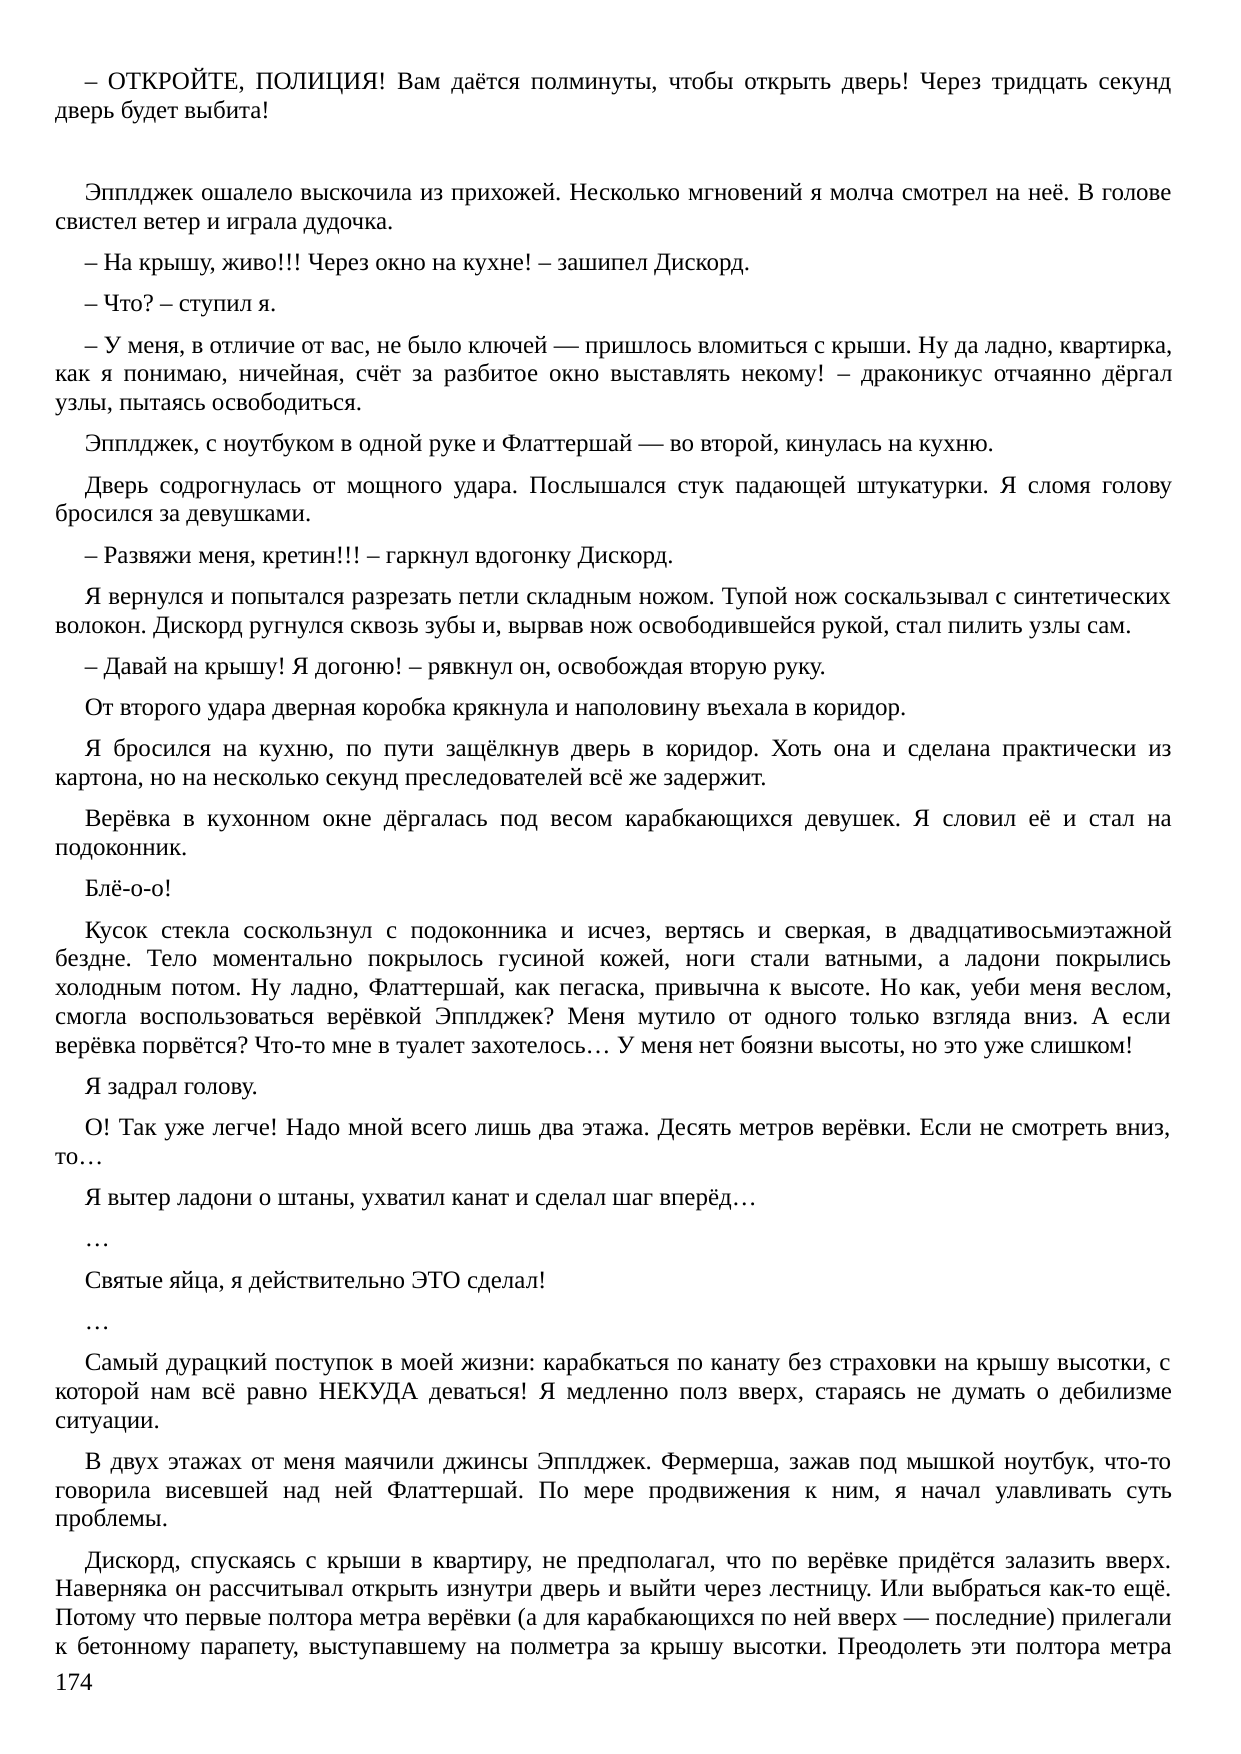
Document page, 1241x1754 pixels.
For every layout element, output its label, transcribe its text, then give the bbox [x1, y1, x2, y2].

text Блё-о-о! [55, 873, 1173, 902]
text – Давай на крышу! Я догоню! – рявкнул он, освобождая вторую руку. [55, 651, 1173, 680]
text – ОТКРОЙТЕ, ПОЛИЦИЯ! Вам даётся полминуты, чтобы открыть дверь! Через тридцать секунд дверь будет выбита! [55, 66, 1173, 123]
text Я задрал голову. [55, 1071, 1173, 1100]
text О! Так уже легче! Надо мной всего лишь два этажа. Десять метров верёвки. Если не смотреть вниз, то… [55, 1112, 1173, 1170]
text Я бросился на кухню, по пути защёлкнув дверь в коридор. Хоть она и сделана практически из картона, но на несколько секунд преследователей всё же задержит. [55, 733, 1173, 791]
text От второго удара дверная коробка крякнула и наполовину въехала в коридор. [55, 692, 1173, 721]
text … [55, 1223, 1173, 1252]
text Верёвка в кухонном окне дёргалась под весом карабкающихся девушек. Я словил её и стал на подоконник. [55, 803, 1173, 861]
text Эпплджек ошалело выскочила из прихожей. Несколько мгновений я молча смотрел на неё. В голове свистел ветер и играла дудочка. [55, 177, 1173, 235]
text Самый дурацкий поступок в моей жизни: карабкаться по канату без страховки на крышу высотки, с которой нам всё равно НЕКУДА деваться! Я медленно полз вверх, стараясь не думать о дебилизме ситуации. [55, 1347, 1173, 1433]
text Святые яйца, я действительно ЭТО сделал! [55, 1265, 1173, 1293]
text В двух этажах от меня маячили джинсы Эпплджек. Фермерша, зажав под мышкой ноутбук, что-то говорила висевшей над ней Флаттершай. По мере продвижения к ним, я начал улавливать суть проблемы. [55, 1446, 1173, 1532]
text – У меня, в отличие от вас, не было ключей — пришлось вломиться с крыши. Ну да ладно, квартирка, как я понимаю, ничейная, счёт за разбитое окно выставлять некому! – драконикус отчаянно дёргал узлы, пытаясь освободиться. [55, 330, 1173, 416]
text – Развяжи меня, кретин!!! – гаркнул вдогонку Дискорд. [55, 540, 1173, 568]
text Дискорд, спускаясь с крыши в квартиру, не предполагал, что по верёвке придётся залазить вверх. Наверняка он рассчитывал открыть изнутри дверь и выйти через лестницу. Или выбраться как-то ещё. Потому что первые полтора метра верёвки (а для карабкающихся по ней вверх — последние) прилегали к бетонному парапету, выступавшему на полметра за крышу высотки. Преодолеть эти полтора метра [55, 1545, 1173, 1660]
text – Что? – ступил я. [55, 288, 1173, 317]
text Дверь содрогнулась от мощного удара. Послышался стук падающей штукатурки. Я сломя голову бросился за девушками. [55, 470, 1173, 527]
text Я вытер ладони о штаны, ухватил канат и сделал шаг вперёд… [55, 1182, 1173, 1211]
text Кусок стекла соскользнул с подоконника и исчез, вертясь и сверкая, в двадцативосьмиэтажной бездне. Тело моментально покрылось гусиной кожей, ноги стали ватными, а ладони покрылись холодным потом. Ну ладно, Флаттершай, как пегаска, привычна к высоте. Но как, уеби меня веслом, смогла воспользоваться верёвкой Эпплджек? Меня мутило от одного только взгляда вниз. А если верёвка порвётся? Что-то мне в туалет захотелось… У меня нет боязни высоты, но это уже слишком! [55, 915, 1173, 1058]
text Я вернулся и попытался разрезать петли складным ножом. Тупой нож соскальзывал с синтетических волокон. Дискорд ругнулся сквозь зубы и, вырвав нож освободившейся рукой, стал пилить узлы сам. [55, 581, 1173, 638]
text … [55, 1306, 1173, 1335]
text Эпплджек, с ноутбуком в одной руке и Флаттершай — во второй, кинулась на кухню. [55, 428, 1173, 457]
text – На крышу, живо!!! Через окно на кухне! – зашипел Дискорд. [55, 247, 1173, 276]
